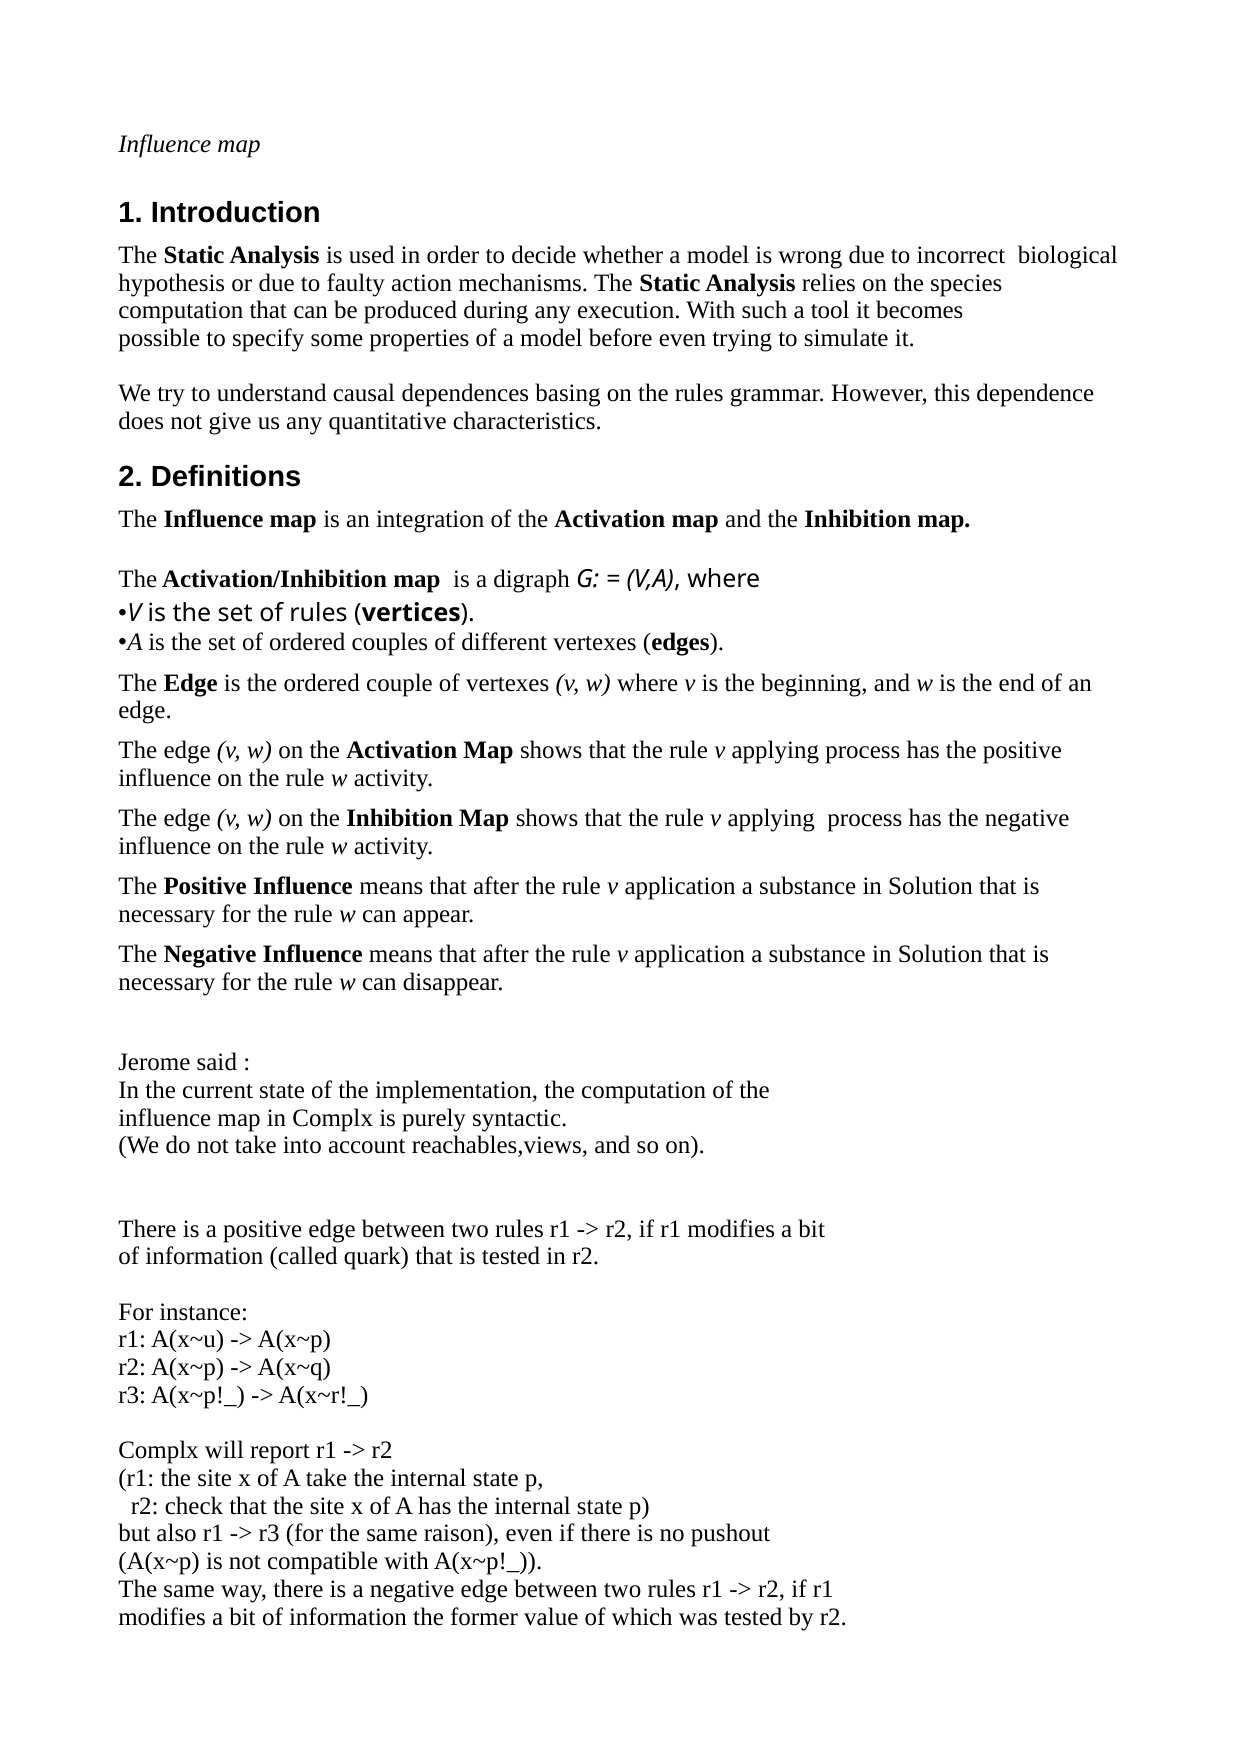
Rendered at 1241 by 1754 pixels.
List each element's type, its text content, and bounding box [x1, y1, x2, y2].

text The Positive Influence means that after the rule v application a substance in Solution that is necessary for the rule w can appear. [118, 872, 1122, 928]
text The Edge is the ordered couple of vertexes (v, w) where v is the beginning, and w is the end of an edge. [118, 669, 1122, 724]
list V is the set of rules (vertices). [118, 594, 1122, 628]
subtitle Introduction [118, 196, 1122, 228]
text We try to understand causal dependences basing on the rules grammar. However, this dependence does not give us any quantitative characteristics. [118, 379, 1122, 435]
text r2: check that the site x of A has the internal state p) [118, 1492, 1122, 1519]
subtitle Definitions [118, 460, 1122, 492]
text modifies a bit of information the former value of which was tested by r2. [118, 1603, 1122, 1630]
text The Negative Influence means that after the rule v application a substance in Solution that is necessary for the rule w can disappear. [118, 940, 1122, 996]
text Complx will report r1 -> r2 [118, 1436, 1122, 1464]
text (We do not take into account reachables,views, and so on). [118, 1132, 1122, 1159]
text r3: A(x~p!_) -> A(x~r!_) [118, 1381, 1122, 1409]
text The same way, there is a negative edge between two rules r1 -> r2, if r1 [118, 1575, 1122, 1603]
text influence map in Complx is purely syntactic. [118, 1104, 1122, 1132]
text of information (called quark) that is tested in r2. [118, 1242, 1122, 1270]
text possible to specify some properties of a model before even trying to simulate it. [118, 324, 1122, 352]
text r1: A(x~u) -> A(x~p) [118, 1326, 1122, 1353]
text The edge (v, w) on the Inhibition Map shows that the rule v applying process has the negative influence on the rule w activity. [118, 804, 1122, 860]
text (A(x~p) is not compatible with A(x~p!_)). [118, 1547, 1122, 1575]
text r2: A(x~p) -> A(x~q) [118, 1353, 1122, 1381]
text The Static Analysis is used in order to decide whether a model is wrong due to incorrect biological hypothesis or due to faulty action mechanisms. The Static Analysis relies on the species computation that can be produced during any execution. With such a tool it becomes [118, 241, 1122, 324]
list A is the set of ordered couples of different vertexes (edges). [118, 628, 1122, 656]
text The Influence map is an integration of the Activation map and the Inhibition map. [118, 505, 1122, 533]
text (r1: the site x of A take the internal state p, [118, 1464, 1122, 1492]
text Jerome said : [118, 1048, 1122, 1076]
text The edge (v, w) on the Activation Map shows that the rule v applying process has the positive influence on the rule w activity. [118, 737, 1122, 792]
text For instance: [118, 1298, 1122, 1326]
text There is a positive edge between two rules r1 -> r2, if r1 modifies a bit [118, 1215, 1122, 1242]
text Influence map [118, 131, 1122, 158]
text In the current state of the implementation, the computation of the [118, 1076, 1122, 1104]
text The Activation/Inhibition map is a digraph G: = (V,A), where [118, 560, 1122, 594]
text but also r1 -> r3 (for the same raison), even if there is no pushout [118, 1519, 1122, 1547]
